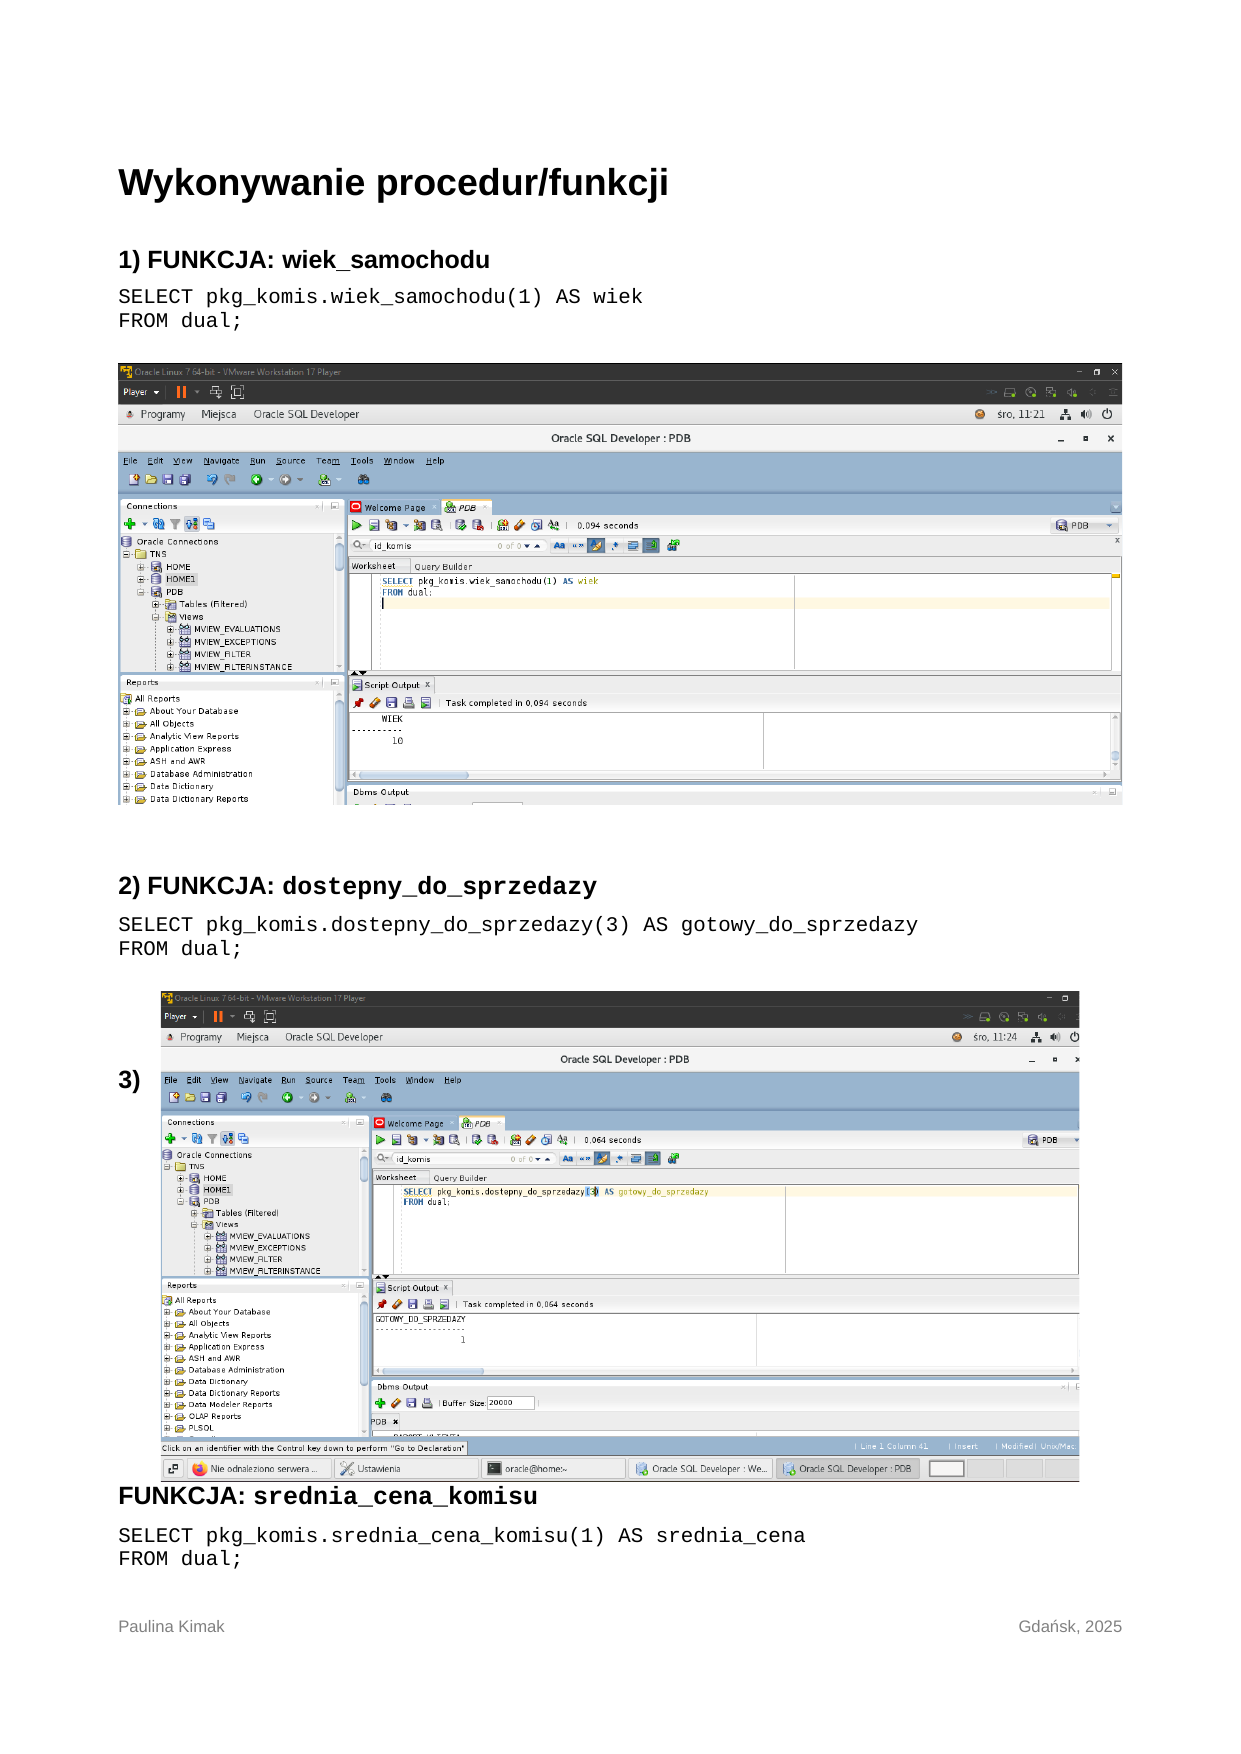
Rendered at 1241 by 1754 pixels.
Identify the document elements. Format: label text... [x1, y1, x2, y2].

text Wykonywanie procedur/funkcji [118, 160, 1122, 203]
picture [160, 991, 1080, 1482]
text SELECT pkg_komis.wiek_samochodu(1) AS wiek [118, 286, 1122, 310]
text SELECT pkg_komis.dostepny_do_sprzedazy(3) AS gotowy_do_sprzedazy [118, 914, 1122, 938]
subtitle 3) FUNKCJA: srednia_cena_komisu [118, 1482, 1122, 1512]
text FROM dual; [118, 1548, 1122, 1572]
subtitle 2) FUNKCJA: dostepny_do_sprzedazy [118, 871, 1122, 902]
subtitle 1) FUNKCJA: wiek_samochodu [118, 245, 1122, 274]
text SELECT pkg_komis.srednia_cena_komisu(1) AS srednia_cena [118, 1524, 1122, 1548]
picture [118, 363, 1123, 805]
text FROM dual; [118, 310, 1122, 334]
text FROM dual; [118, 938, 1122, 962]
